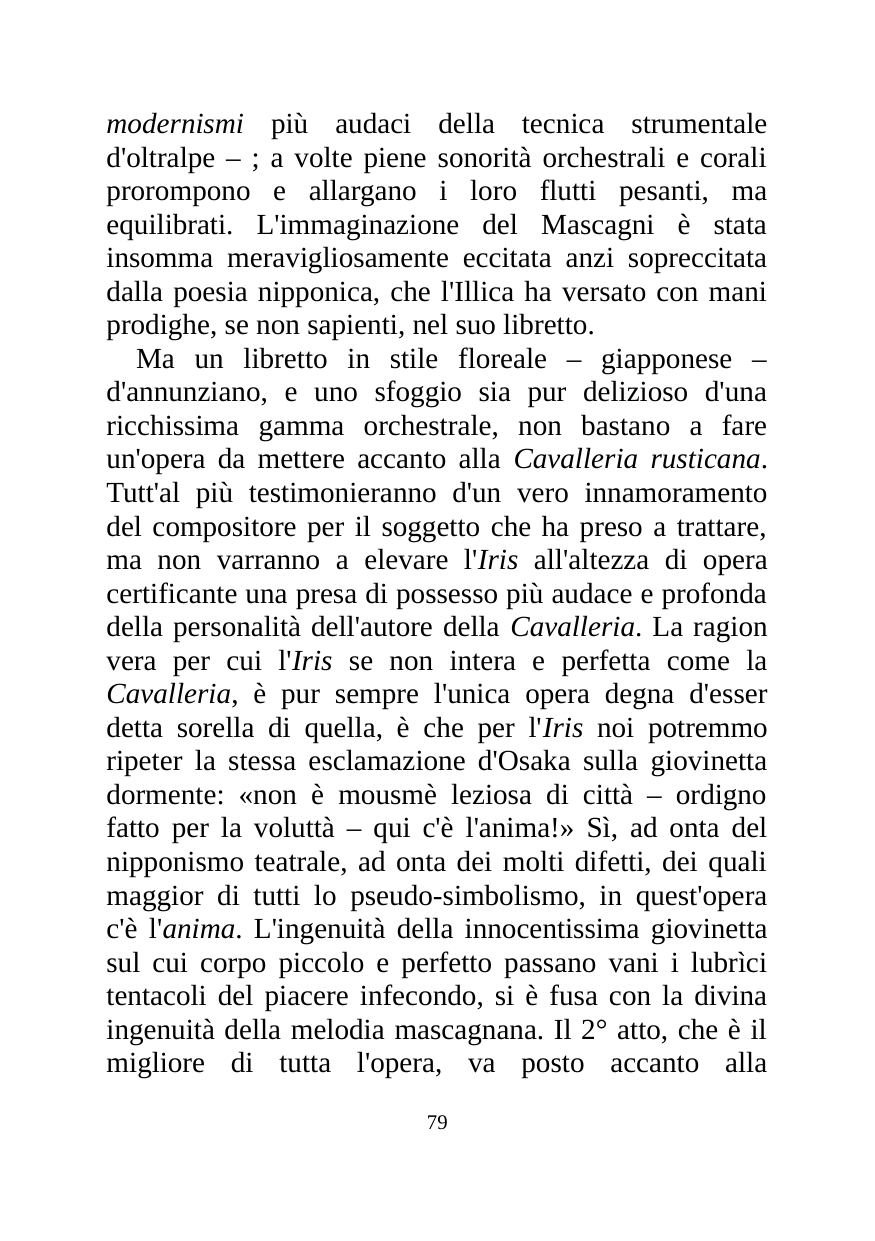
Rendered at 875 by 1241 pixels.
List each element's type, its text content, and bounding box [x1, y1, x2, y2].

text modernismi più audaci della tecnica strumentale d'oltralpe – ; a volte piene sonorità orchestrali e corali prorompono e allargano i loro flutti pesanti, ma equilibrati. L'immaginazione del Mascagni è stata insomma meravigliosamente eccitata anzi sopreccitata dalla poesia nipponica, che l'Illica ha versato con mani prodighe, se non sapienti, nel suo libretto. [106, 106, 768, 341]
text Ma un libretto in stile floreale – giapponese – d'annunziano, e uno sfoggio sia pur delizioso d'una ricchissima gamma orchestrale, non bastano a fare un'opera da mettere accanto alla Cavalleria rusticana. Tutt'al più testimonieranno d'un vero innamoramento del compositore per il soggetto che ha preso a trattare, ma non varranno a elevare l'Iris all'altezza di opera certificante una presa di possesso più audace e profonda della personalità dell'autore della Cavalleria. La ragion vera per cui l'Iris se non intera e perfetta come la Cavalleria, è pur sempre l'unica opera degna d'esser detta sorella di quella, è che per l'Iris noi potremmo ripeter la stessa esclamazione d'Osaka sulla giovinetta dormente: «non è mousmè leziosa di città – ordigno fatto per la voluttà – qui c'è l'anima!» Sì, ad onta del nipponismo teatrale, ad onta dei molti difetti, dei quali maggior di tutti lo pseudo-simbolismo, in quest'opera c'è l'anima. L'ingenuità della innocentissima giovinetta sul cui corpo piccolo e perfetto passano vani i lubrìci tentacoli del piacere infecondo, si è fusa con la divina ingenuità della melodia mascagnana. Il 2° atto, che è il migliore di tutta l'opera, va posto accanto alla [106, 341, 768, 1079]
